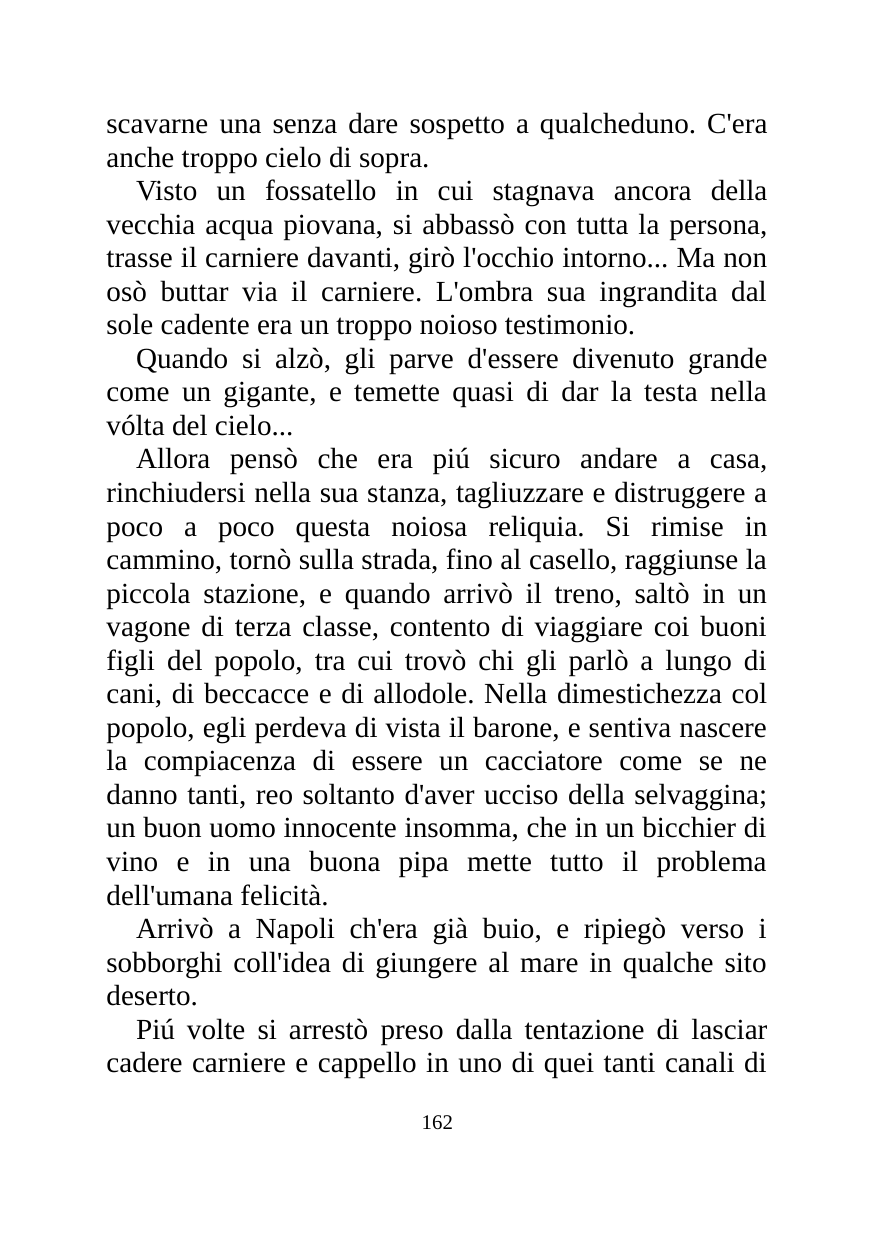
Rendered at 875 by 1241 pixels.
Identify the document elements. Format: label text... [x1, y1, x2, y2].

text Quando si alzò, gli parve d'essere divenuto grande come un gigante, e temette quasi di dar la testa nella vólta del cielo... [106, 341, 768, 442]
text scavarne una senza dare sospetto a qualcheduno. C'era anche troppo cielo di sopra. [106, 106, 768, 173]
text Visto un fossatello in cui stagnava ancora della vecchia acqua piovana, si abbassò con tutta la persona, trasse il carniere davanti, girò l'occhio intorno... Ma non osò buttar via il carniere. L'ombra sua ingrandita dal sole cadente era un troppo noioso testimonio. [106, 173, 768, 341]
text Arrivò a Napoli ch'era già buio, e ripiegò verso i sobborghi coll'idea di giungere al mare in qualche sito deserto. [106, 911, 768, 1012]
text Allora pensò che era piú sicuro andare a casa, rinchiudersi nella sua stanza, tagliuzzare e distruggere a poco a poco questa noiosa reliquia. Si rimise in cammino, tornò sulla strada, fino al casello, raggiunse la piccola stazione, e quando arrivò il treno, saltò in un vagone di terza classe, contento di viaggiare coi buoni figli del popolo, tra cui trovò chi gli parlò a lungo di cani, di beccacce e di allodole. Nella dimestichezza col popolo, egli perdeva di vista il barone, e sentiva nascere la compiacenza di essere un cacciatore come se ne danno tanti, reo soltanto d'aver ucciso della selvaggina; un buon uomo innocente insomma, che in un bicchier di vino e in una buona pipa mette tutto il problema dell'umana felicità. [106, 442, 768, 911]
text Piú volte si arrestò preso dalla tentazione di lasciar cadere carniere e cappello in uno di quei tanti canali di [106, 1012, 768, 1079]
